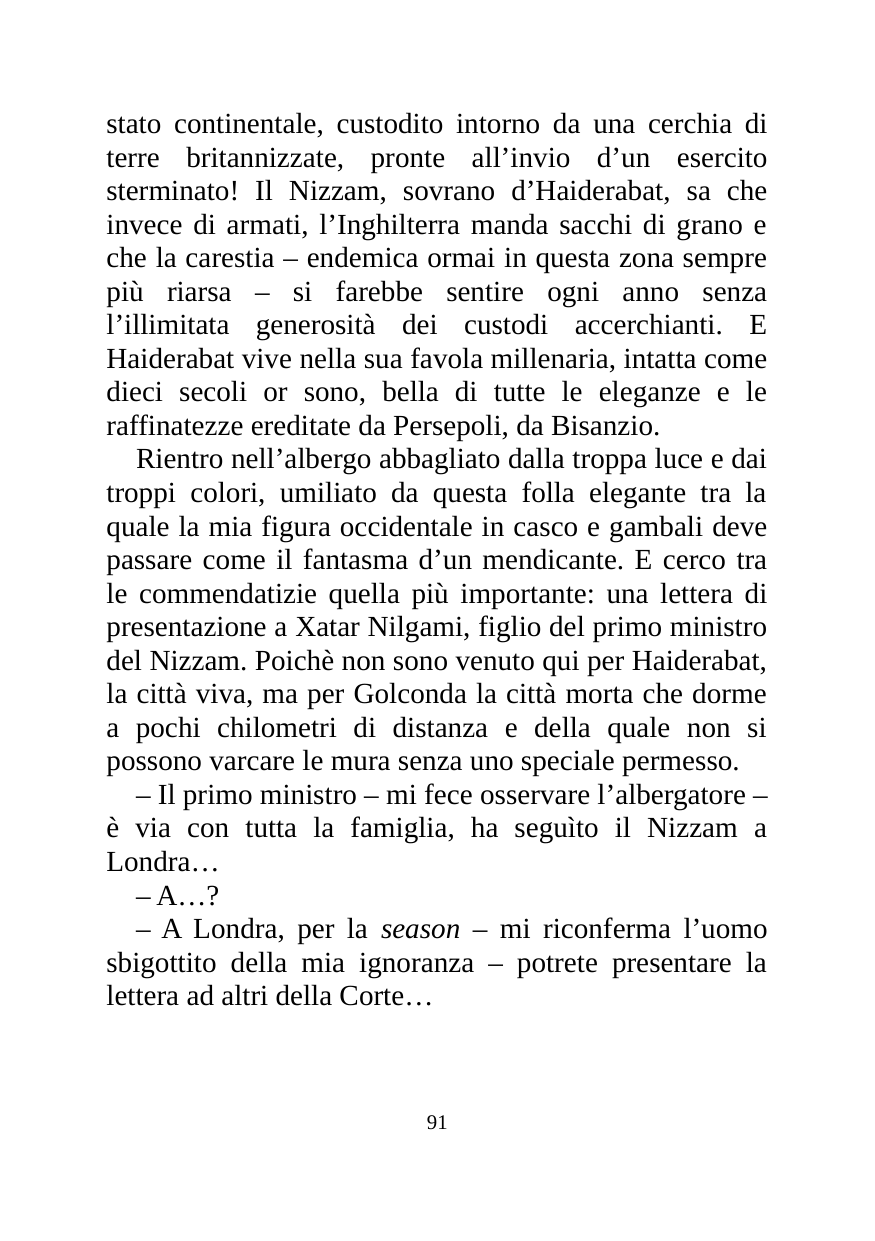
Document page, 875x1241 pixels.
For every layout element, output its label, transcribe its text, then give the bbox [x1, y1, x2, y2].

text stato continentale, custodito intorno da una cerchia di terre britannizzate, pronte all’invio d’un esercito sterminato! Il Nizzam, sovrano d’Haiderabat, sa che invece di armati, l’Inghilterra manda sacchi di grano e che la carestia – endemica ormai in questa zona sempre più riarsa – si farebbe sentire ogni anno senza l’illimitata generosità dei custodi accerchianti. E Haiderabat vive nella sua favola millenaria, intatta come dieci secoli or sono, bella di tutte le eleganze e le raffinatezze ereditate da Persepoli, da Bisanzio. [106, 106, 768, 442]
text – Il primo ministro – mi fece osservare l’albergatore – è via con tutta la famiglia, ha seguìto il Nizzam a Londra… [106, 777, 768, 878]
text – A…? [106, 878, 768, 911]
text Rientro nell’albergo abbagliato dalla troppa luce e dai troppi colori, umiliato da questa folla elegante tra la quale la mia figura occidentale in casco e gambali deve passare come il fantasma d’un mendicante. E cerco tra le commendatizie quella più importante: una lettera di presentazione a Xatar Nilgami, figlio del primo ministro del Nizzam. Poichè non sono venuto qui per Haiderabat, la città viva, ma per Golconda la città morta che dorme a pochi chilometri di distanza e della quale non si possono varcare le mura senza uno speciale permesso. [106, 442, 768, 777]
text – A Londra, per la season – mi riconferma l’uomo sbigottito della mia ignoranza – potrete presentare la lettera ad altri della Corte… [106, 911, 768, 1012]
